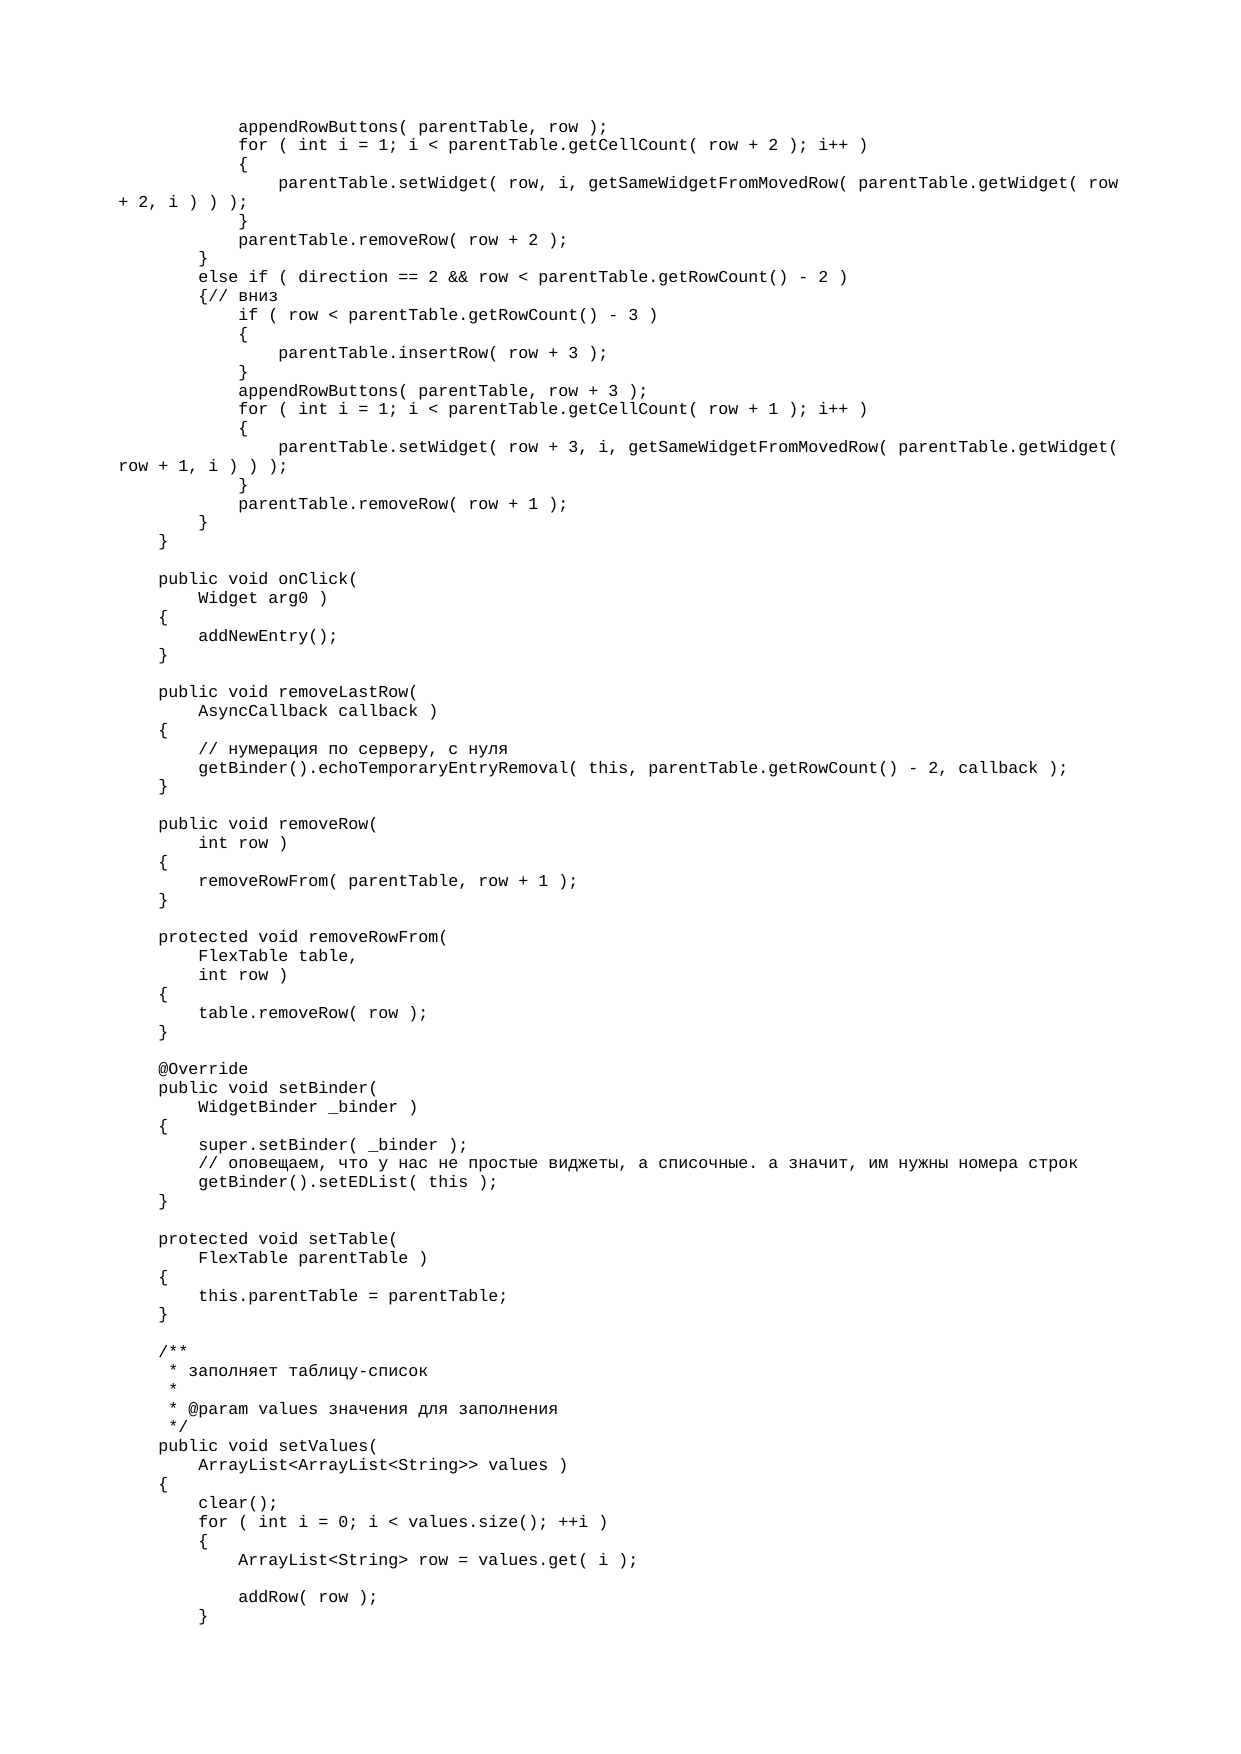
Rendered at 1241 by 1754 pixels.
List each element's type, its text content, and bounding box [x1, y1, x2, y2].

text protected void setTable( [118, 1231, 1122, 1249]
text clear(); [118, 1494, 1122, 1513]
text parentTable.insertRow( row + 3 ); [118, 344, 1122, 363]
text parentTable.setWidget( row, i, getSameWidgetFromMovedRow( parentTable.getWidget( row + 2, i ) ) ); [118, 175, 1122, 212]
text Widget arg0 ) [118, 589, 1122, 608]
text if ( row < parentTable.getRowCount() - 3 ) [118, 307, 1122, 326]
text parentTable.removeRow( row + 2 ); [118, 231, 1122, 250]
text } [118, 1608, 1122, 1626]
text { [118, 420, 1122, 439]
text FlexTable parentTable ) [118, 1249, 1122, 1268]
text @Override [118, 1061, 1122, 1080]
text * заполняет таблицу-список [118, 1362, 1122, 1381]
text public void removeLastRow( [118, 684, 1122, 703]
text { [118, 156, 1122, 175]
text appendRowButtons( parentTable, row ); [118, 118, 1122, 137]
text ArrayList<String> row = values.get( i ); [118, 1551, 1122, 1570]
text { [118, 326, 1122, 344]
text { [118, 985, 1122, 1004]
text this.parentTable = parentTable; [118, 1287, 1122, 1306]
text removeRowFrom( parentTable, row + 1 ); [118, 872, 1122, 891]
text super.setBinder( _binder ); [118, 1136, 1122, 1155]
text } [118, 646, 1122, 665]
text public void setValues( [118, 1438, 1122, 1457]
text public void onClick( [118, 571, 1122, 589]
text FlexTable table, [118, 948, 1122, 967]
text addNewEntry(); [118, 627, 1122, 646]
text } [118, 514, 1122, 533]
text AsyncCallback callback ) [118, 703, 1122, 721]
text parentTable.removeRow( row + 1 ); [118, 495, 1122, 514]
text // оповещаем, что у нас не простые виджеты, а списочные. а значит, им нужны номера строк [118, 1155, 1122, 1174]
text } [118, 1193, 1122, 1212]
text { [118, 1532, 1122, 1551]
text getBinder().echoTemporaryEntryRemoval( this, parentTable.getRowCount() - 2, callback ); [118, 759, 1122, 778]
text } [118, 212, 1122, 231]
text { [118, 1117, 1122, 1136]
text { [118, 608, 1122, 627]
text public void setBinder( [118, 1080, 1122, 1098]
text // нумерация по серверу, с нуля [118, 740, 1122, 759]
text { [118, 1476, 1122, 1494]
text } [118, 476, 1122, 495]
text for ( int i = 1; i < parentTable.getCellCount( row + 2 ); i++ ) [118, 137, 1122, 156]
text } [118, 533, 1122, 552]
text else if ( direction == 2 && row < parentTable.getRowCount() - 2 ) [118, 269, 1122, 288]
text } [118, 1023, 1122, 1042]
text for ( int i = 0; i < values.size(); ++i ) [118, 1513, 1122, 1532]
text * [118, 1381, 1122, 1400]
text int row ) [118, 967, 1122, 985]
text protected void removeRowFrom( [118, 929, 1122, 948]
text } [118, 1306, 1122, 1325]
text ArrayList<ArrayList<String>> values ) [118, 1457, 1122, 1476]
text */ [118, 1419, 1122, 1438]
text appendRowButtons( parentTable, row + 3 ); [118, 382, 1122, 401]
text /** [118, 1344, 1122, 1362]
text addRow( row ); [118, 1589, 1122, 1608]
text getBinder().setEDList( this ); [118, 1174, 1122, 1193]
text WidgetBinder _binder ) [118, 1098, 1122, 1117]
text table.removeRow( row ); [118, 1004, 1122, 1023]
text parentTable.setWidget( row + 3, i, getSameWidgetFromMovedRow( parentTable.getWidget( row + 1, i ) ) ); [118, 439, 1122, 476]
text for ( int i = 1; i < parentTable.getCellCount( row + 1 ); i++ ) [118, 401, 1122, 420]
text * @param values значения для заполнения [118, 1400, 1122, 1419]
text } [118, 891, 1122, 910]
text } [118, 363, 1122, 382]
text } [118, 250, 1122, 269]
text } [118, 778, 1122, 797]
text { [118, 853, 1122, 872]
text {// вниз [118, 288, 1122, 307]
text { [118, 721, 1122, 740]
text int row ) [118, 834, 1122, 853]
text { [118, 1268, 1122, 1287]
text public void removeRow( [118, 816, 1122, 834]
